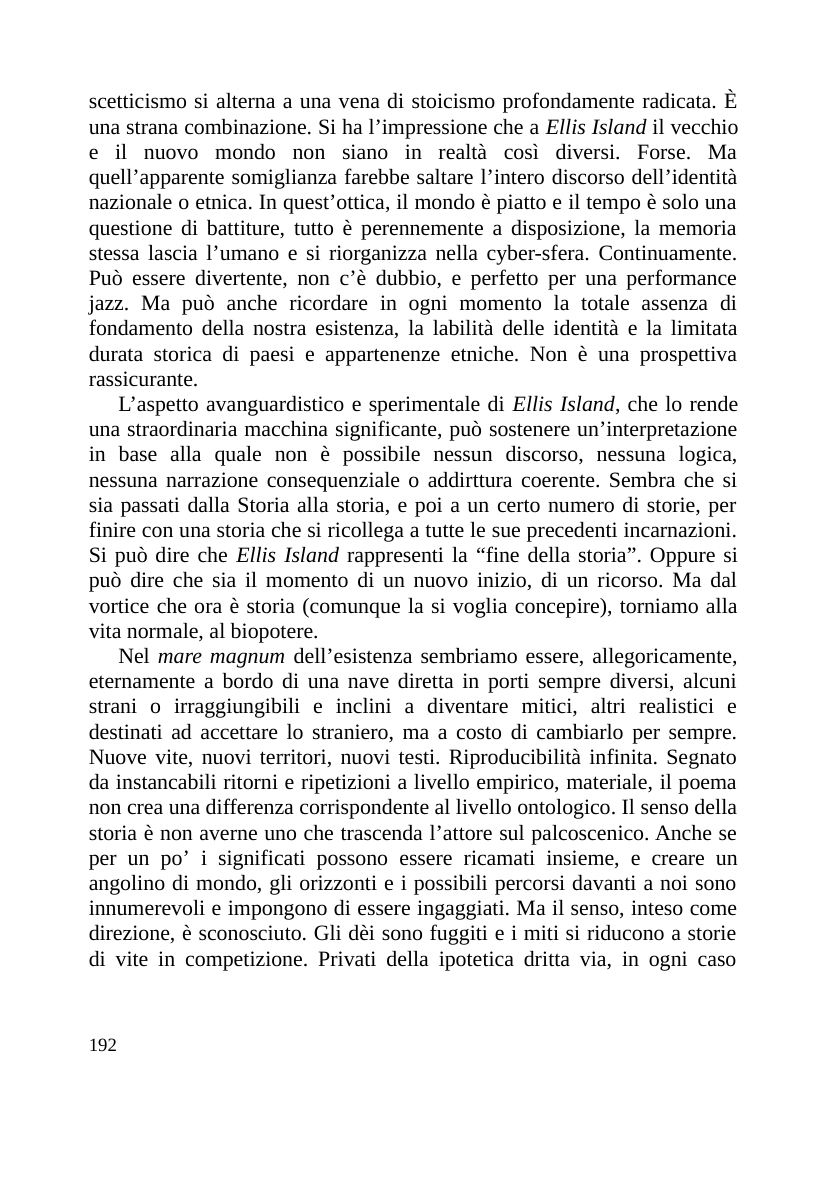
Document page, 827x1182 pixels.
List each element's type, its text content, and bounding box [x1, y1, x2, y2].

text L’aspetto avanguardistico e sperimentale di Ellis Island, che lo rende una straordinaria macchina significante, può sostenere un’interpretazione in base alla quale non è possibile nessun discorso, nessuna logica, nessuna narrazione consequenziale o addirttura coerente. Sembra che si sia passati dalla Storia alla storia, e poi a un certo numero di storie, per finire con una storia che si ricollega a tutte le sue precedenti incarnazioni. Si può dire che Ellis Island rappresenti la “fine della storia”. Oppure si può dire che sia il momento di un nuovo inizio, di un ricorso. Ma dal vortice che ora è storia (comunque la si voglia concepire), torniamo alla vita normale, al biopotere. [88, 391, 738, 643]
text scetticismo si alterna a una vena di stoicismo profondamente radicata. È una strana combinazione. Si ha l’impressione che a Ellis Island il vecchio e il nuovo mondo non siano in realtà così diversi. Forse. Ma quell’apparente somiglianza farebbe saltare l’intero discorso dell’identità nazionale o etnica. In quest’ottica, il mondo è piatto e il tempo è solo una questione di battiture, tutto è perennemente a disposizione, la memoria stessa lascia l’umano e si riorganizza nella cyber-sfera. Continuamente. Può essere divertente, non c’è dubbio, e perfetto per una performance jazz. Ma può anche ricordare in ogni momento la totale assenza di fondamento della nostra esistenza, la labilità delle identità e la limitata durata storica di paesi e appartenenze etniche. Non è una prospettiva rassicurante. [88, 88, 738, 391]
text Nel mare magnum dell’esistenza sembriamo essere, allegoricamente, eternamente a bordo di una nave diretta in porti sempre diversi, alcuni strani o irraggiungibili e inclini a diventare mitici, altri realistici e destinati ad accettare lo straniero, ma a costo di cambiarlo per sempre. Nuove vite, nuovi territori, nuovi testi. Riproducibilità infinita. Segnato da instancabili ritorni e ripetizioni a livello empirico, materiale, il poema non crea una differenza corrispondente al livello ontologico. Il senso della storia è non averne uno che trascenda l’attore sul palcoscenico. Anche se per un po’ i significati possono essere ricamati insieme, e creare un angolino di mondo, gli orizzonti e i possibili percorsi davanti a noi sono innumerevoli e impongono di essere ingaggiati. Ma il senso, inteso come direzione, è sconosciuto. Gli dèi sono fuggiti e i miti si riducono a storie di vite in competizione. Privati della ipotetica dritta via, in ogni caso [88, 643, 738, 971]
